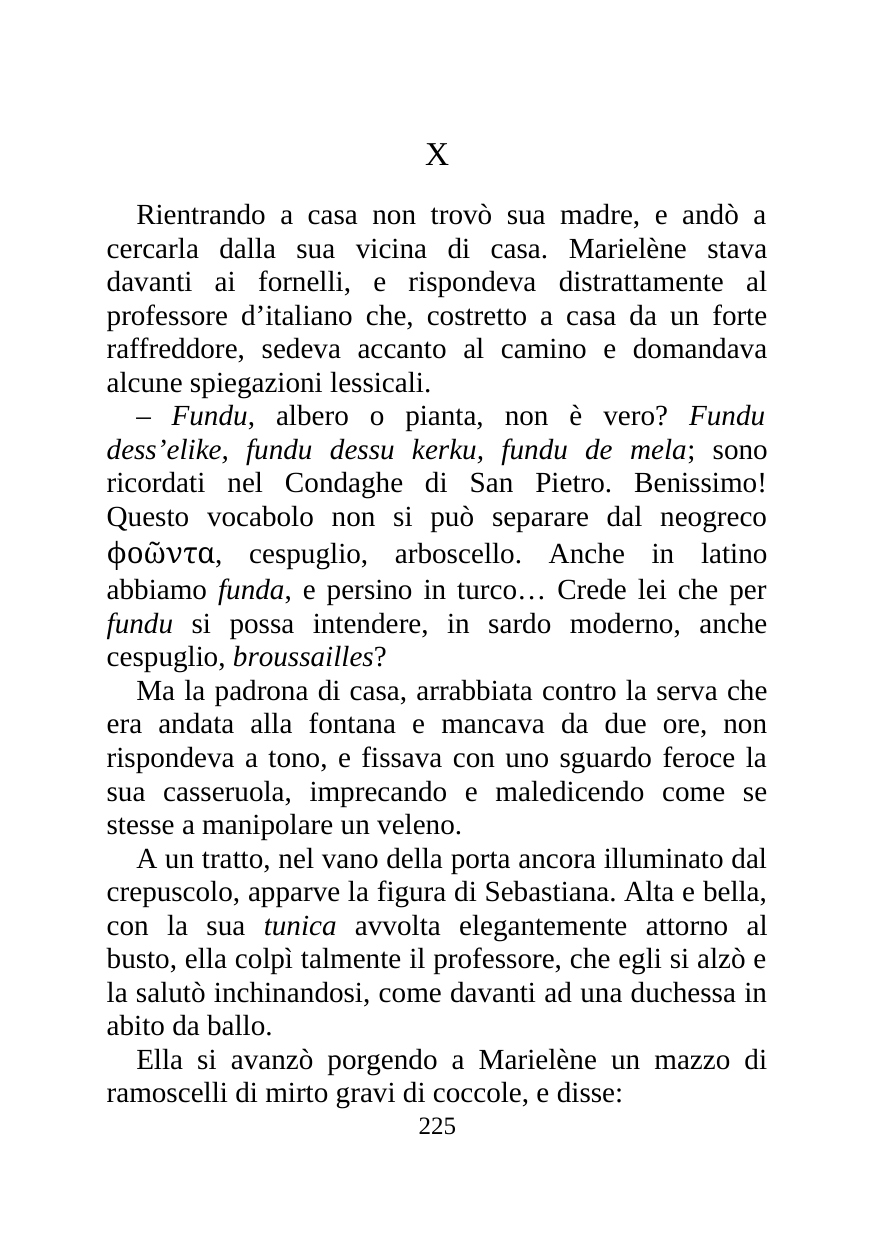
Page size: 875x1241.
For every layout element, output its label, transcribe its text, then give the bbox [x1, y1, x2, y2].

text A un tratto, nel vano della porta ancora illuminato dal crepuscolo, apparve la figura di Sebastiana. Alta e bella, con la sua tunica avvolta elegantemente attorno al busto, ella colpì talmente il professore, che egli si alzò e la salutò inchinandosi, come davanti ad una duchessa in abito da ballo. [106, 841, 768, 1042]
text – Fundu, albero o pianta, non è vero? Fundu dess’elike, fundu dessu kerku, fundu de mela; sono ricordati nel Condaghe di San Pietro. Benissimo! Questo vocabolo non si può separare dal neogreco ϕοῶντα, cespuglio, arboscello. Anche in latino abbiamo funda, e persino in turco… Crede lei che per fundu si possa intendere, in sardo moderno, anche cespuglio, broussailles? [106, 398, 768, 673]
text Rientrando a casa non trovò sua madre, e andò a cercarla dalla sua vicina di casa. Marielène stava davanti ai fornelli, e rispondeva distrattamente al professore d’italiano che, costretto a casa da un forte raffreddore, sedeva accanto al camino e domandava alcune spiegazioni lessicali. [106, 197, 768, 398]
text Ma la padrona di casa, arrabbiata contro la serva che era andata alla fontana e mancava da due ore, non rispondeva a tono, e fissava con uno sguardo feroce la sua casseruola, imprecando e maledicendo come se stesse a manipolare un veleno. [106, 673, 768, 841]
text Ella si avanzò porgendo a Marielène un mazzo di ramoscelli di mirto gravi di coccole, e disse: [106, 1042, 768, 1109]
subtitle X [106, 134, 768, 172]
